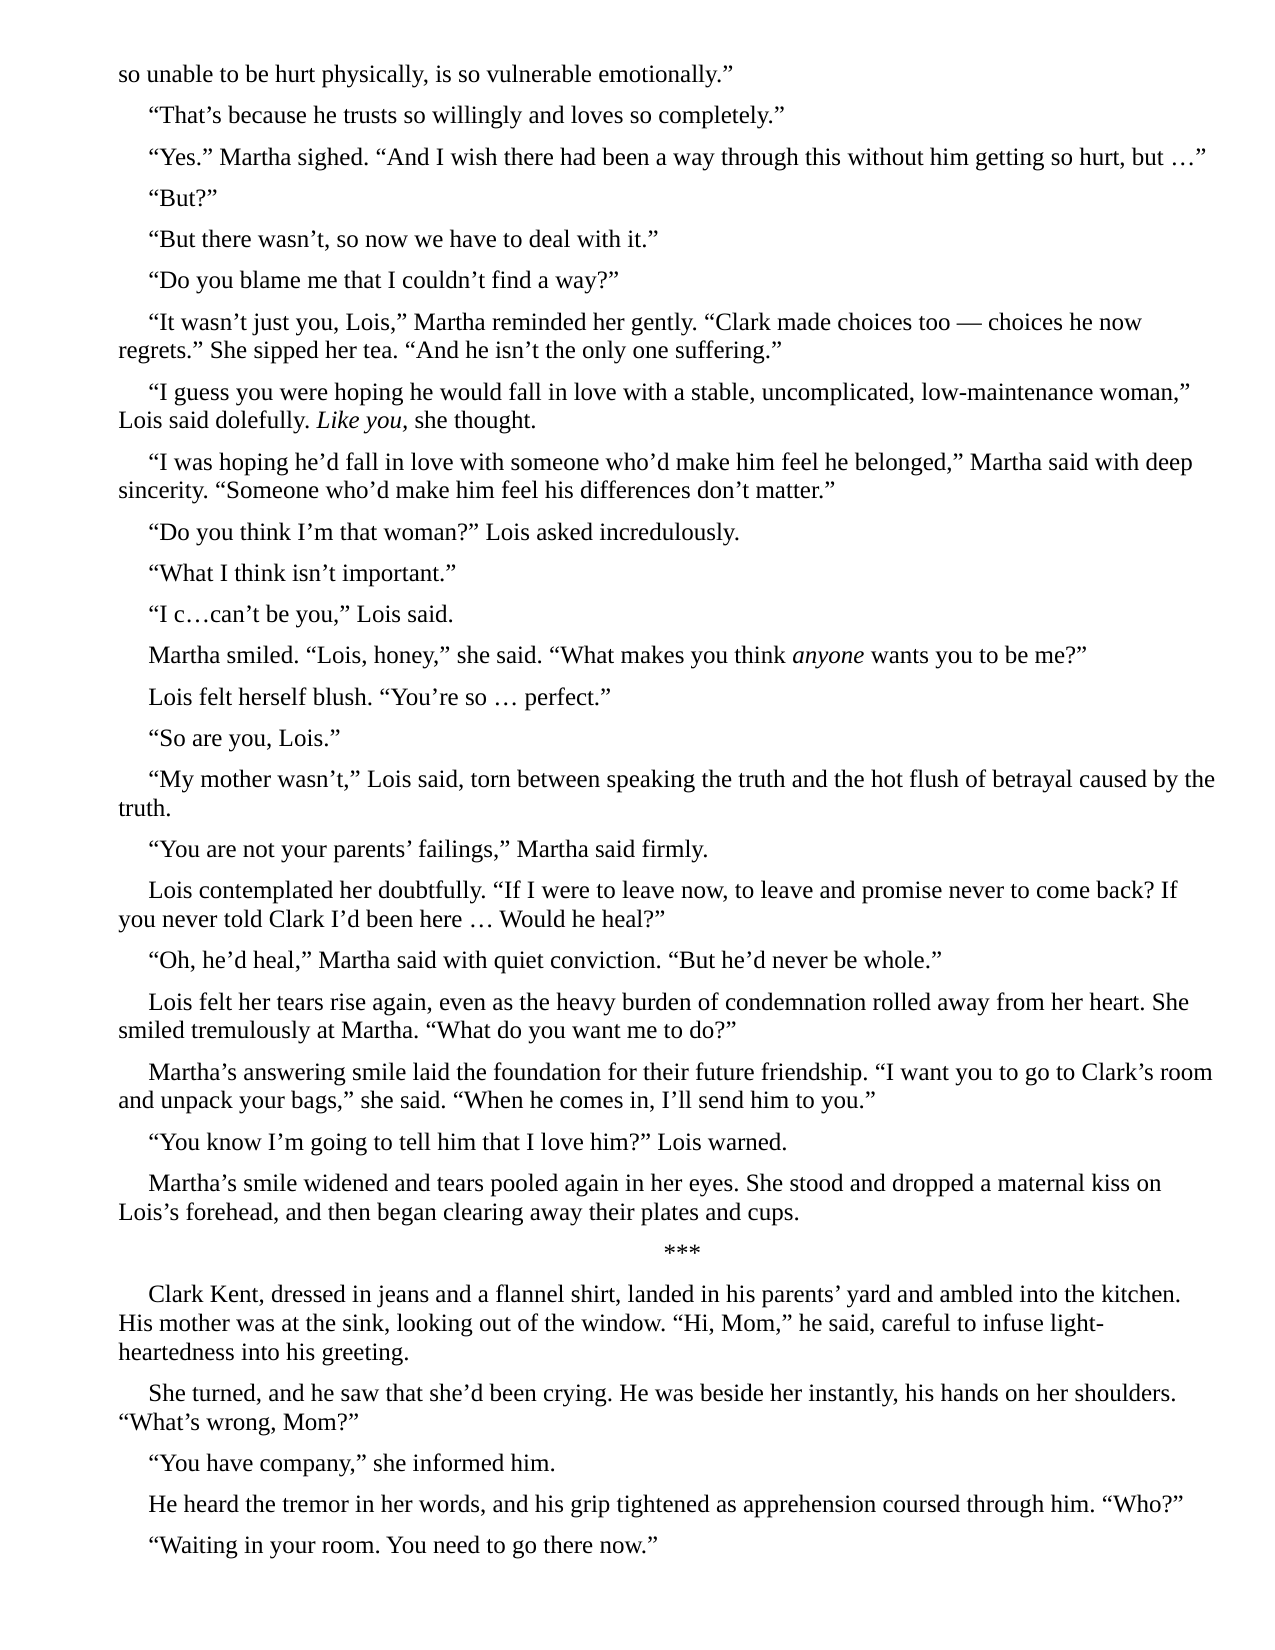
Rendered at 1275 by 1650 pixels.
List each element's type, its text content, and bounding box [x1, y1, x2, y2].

text Clark Kent, dressed in jeans and a flannel shirt, landed in his parents’ yard and ambled into the kitchen. His mother was at the sink, looking out of the window. “Hi, Mom,” he said, careful to infuse light-heartedness into his greeting. [118, 1279, 1216, 1365]
text “I c…can’t be you,” Lois said. [118, 599, 1216, 628]
text “My mother wasn’t,” Lois said, torn between speaking the truth and the hot flush of betrayal caused by the truth. [118, 764, 1216, 822]
text “Do you think I’m that woman?” Lois asked incredulously. [118, 517, 1216, 545]
text “I was hoping he’d fall in love with someone who’d make him feel he belonged,” Martha said with deep sincerity. “Someone who’d make him feel his differences don’t matter.” [118, 447, 1216, 504]
text Martha’s answering smile laid the foundation for their future friendship. “I want you to go to Clark’s room and unpack your bags,” she said. “When he comes in, I’ll send him to you.” [118, 1057, 1216, 1114]
text She turned, and he saw that she’d been crying. He was beside her instantly, his hands on her shoulders. “What’s wrong, Mom?” [118, 1378, 1216, 1435]
text Lois felt her tears rise again, even as the heavy burden of condemnation rolled away from her heart. She smiled tremulously at Martha. “What do you want me to do?” [118, 987, 1216, 1044]
text “So are you, Lois.” [118, 723, 1216, 752]
text “It wasn’t just you, Lois,” Martha reminded her gently. “Clark made choices too — choices he now regrets.” She sipped her tea. “And he isn’t the only one suffering.” [118, 307, 1216, 364]
text “Oh, he’d heal,” Martha said with quiet conviction. “But he’d never be whole.” [118, 945, 1216, 974]
text *** [118, 1238, 1216, 1267]
text “I guess you were hoping he would fall in love with a stable, uncomplicated, low-maintenance woman,” Lois said dolefully. Like you, she thought. [118, 377, 1216, 434]
text Lois contemplated her doubtfully. “If I were to leave now, to leave and promise never to come back? If you never told Clark I’d been here … Would he heal?” [118, 875, 1216, 933]
text He heard the tremor in her words, and his grip tightened as apprehension coursed through him. “Who?” [118, 1489, 1216, 1518]
text “You are not your parents’ failings,” Martha said firmly. [118, 834, 1216, 863]
text “You have company,” she informed him. [118, 1448, 1216, 1477]
text “But?” [118, 183, 1216, 212]
text “Do you blame me that I couldn’t find a way?” [118, 265, 1216, 294]
text “Waiting in your room. You need to go there now.” [118, 1530, 1216, 1559]
text “Yes.” Martha sighed. “And I wish there had been a way through this without him getting so hurt, but …” [118, 142, 1216, 170]
text Lois felt herself blush. “You’re so … perfect.” [118, 682, 1216, 710]
text Martha smiled. “Lois, honey,” she said. “What makes you think anyone wants you to be me?” [118, 640, 1216, 669]
text “That’s because he trusts so willingly and loves so completely.” [118, 100, 1216, 129]
text “But there wasn’t, so now we have to deal with it.” [118, 224, 1216, 253]
text so unable to be hurt physically, is so vulnerable emotionally.” [118, 59, 1216, 88]
text Martha’s smile widened and tears pooled again in her eyes. She stood and dropped a maternal kiss on Lois’s forehead, and then began clearing away their plates and cups. [118, 1168, 1216, 1225]
text “What I think isn’t important.” [118, 558, 1216, 587]
text “You know I’m going to tell him that I love him?” Lois warned. [118, 1127, 1216, 1155]
